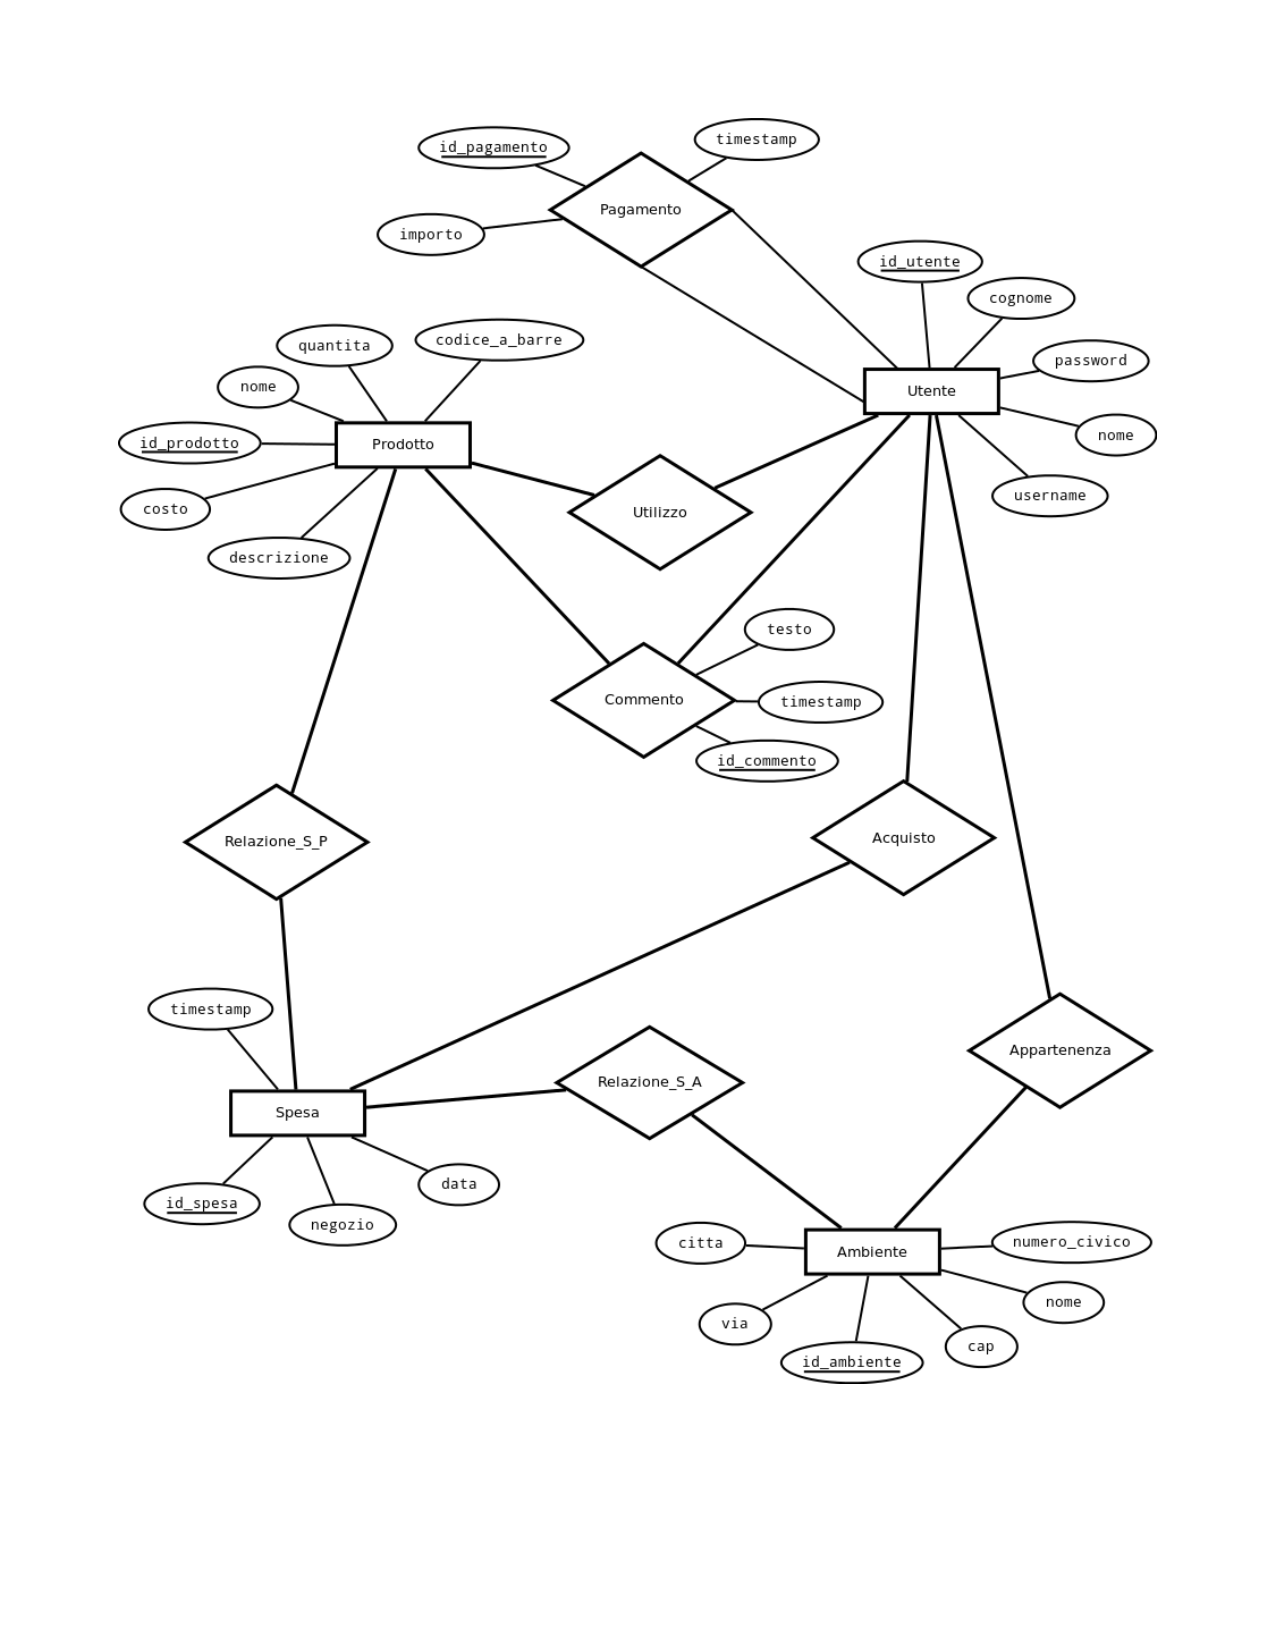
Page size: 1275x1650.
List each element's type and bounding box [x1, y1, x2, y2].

picture [118, 118, 1157, 1384]
